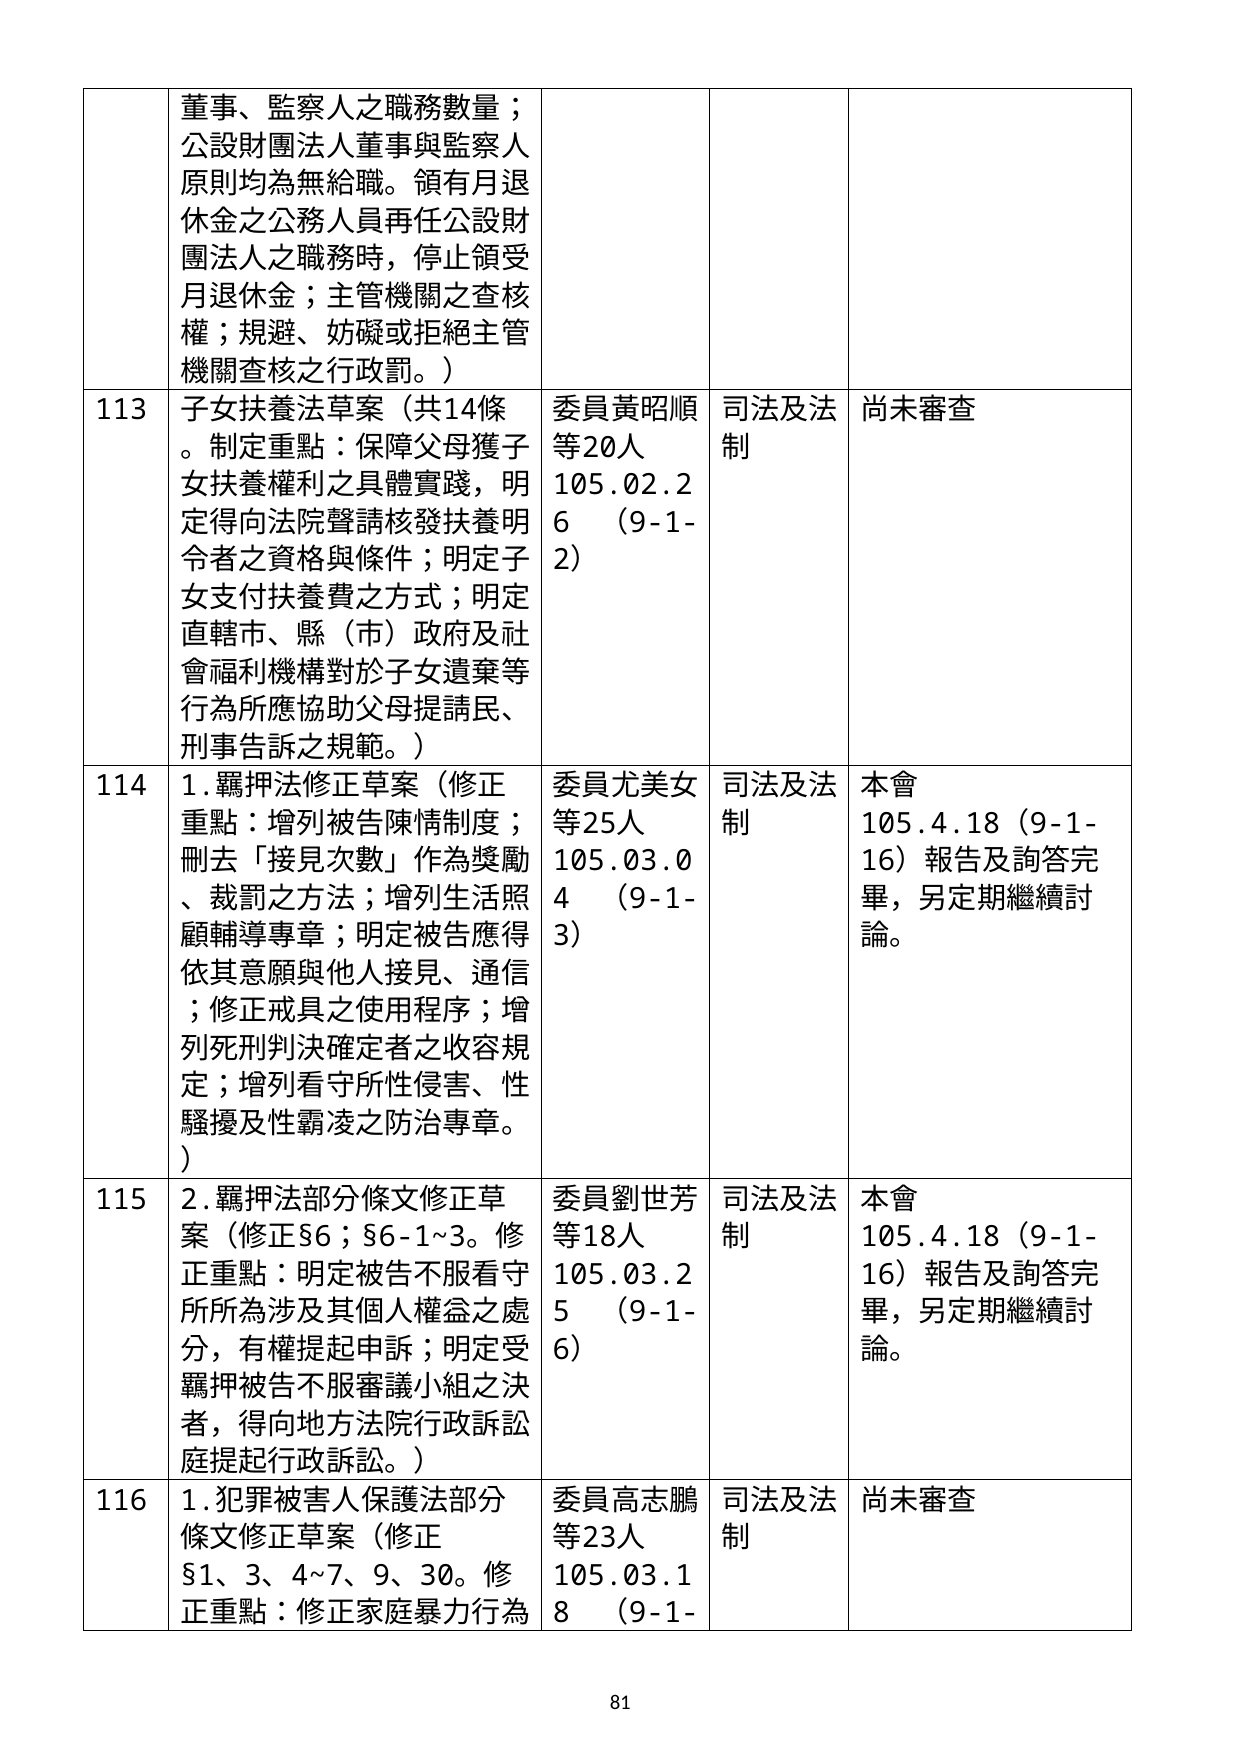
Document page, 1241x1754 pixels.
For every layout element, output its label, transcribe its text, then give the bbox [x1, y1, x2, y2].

table_cell [542, 89, 709, 389]
table_cell [710, 89, 848, 389]
table_cell 本會105.4.18（9-1-16）報告及詢答完畢，另定期繼續討論。 [849, 1179, 1131, 1479]
table_cell 1.犯罪被害人保護法部分條文修正草案（修正§1、3、4~7、9、30。修正重點：修正家庭暴力行為 [169, 1480, 541, 1630]
table_cell [84, 89, 168, 389]
table_cell 委員劉世芳等18人 105.03.25 （9-1-6） [542, 1179, 709, 1479]
table_cell 董事、監察人之職務數量；公設財團法人董事與監察人原則均為無給職。領有月退休金之公務人員再任公設財團法人之職務時，停止領受月退休金；主管機關之查核權；規避、妨礙或拒絕主管機關查核之行政罰。） [169, 89, 541, 389]
table_cell 114 [84, 766, 168, 1178]
table_cell 尚未審查 [849, 1480, 1131, 1630]
table_cell 尚未審查 [849, 390, 1131, 765]
table_cell 司法及法制 [710, 1480, 848, 1630]
table_cell 司法及法制 [710, 1179, 848, 1479]
table_cell 2.羈押法部分條文修正草案（修正§6；§6-1~3。修正重點：明定被告不服看守所所為涉及其個人權益之處分，有權提起申訴；明定受羈押被告不服審議小組之決者，得向地方法院行政訴訟庭提起行政訴訟。） [169, 1179, 541, 1479]
table_cell 司法及法制 [710, 390, 848, 765]
table_cell 委員黃昭順等20人 105.02.26 （9-1-2） [542, 390, 709, 765]
table_cell 委員高志鵬等23人 105.03.18 （9-1- [542, 1480, 709, 1630]
table_cell 司法及法制 [710, 766, 848, 1178]
table_cell 116 [84, 1480, 168, 1630]
table_cell 委員尤美女等25人 105.03.04 （9-1-3） [542, 766, 709, 1178]
table_cell 113 [84, 390, 168, 765]
table_cell [849, 89, 1131, 389]
table_cell 本會105.4.18（9-1-16）報告及詢答完畢，另定期繼續討論。 [849, 766, 1131, 1178]
table_cell 1.羈押法修正草案（修正重點：增列被告陳情制度；刪去「接見次數」作為獎勵、裁罰之方法；增列生活照顧輔導專章；明定被告應得依其意願與他人接見、通信；修正戒具之使用程序；增列死刑判決確定者之收容規定；增列看守所性侵害、性騷擾及性霸凌之防治專章。） [169, 766, 541, 1178]
table_cell 115 [84, 1179, 168, 1479]
table_cell 子女扶養法草案（共14條。制定重點：保障父母獲子女扶養權利之具體實踐，明定得向法院聲請核發扶養明令者之資格與條件；明定子女支付扶養費之方式；明定直轄市、縣（市）政府及社會福利機構對於子女遺棄等行為所應協助父母提請民、刑事告訴之規範。） [169, 390, 541, 765]
